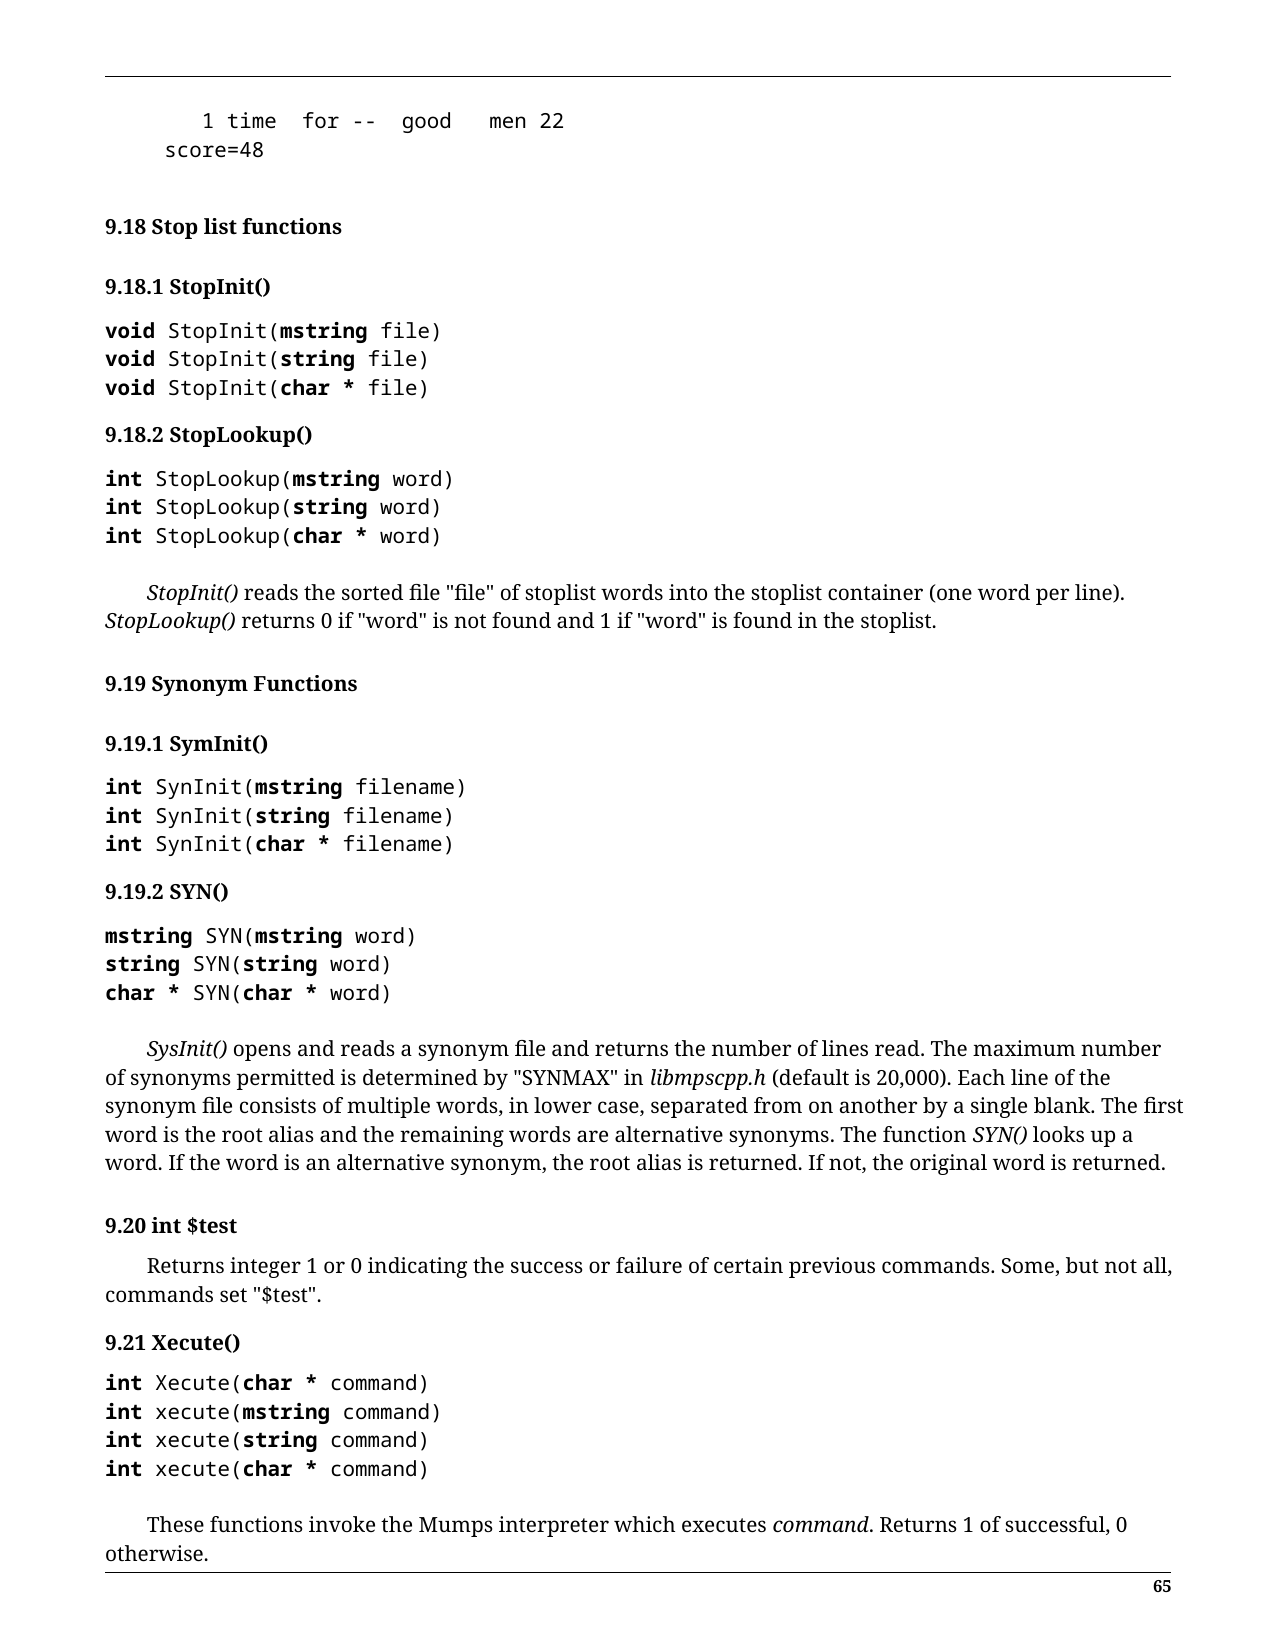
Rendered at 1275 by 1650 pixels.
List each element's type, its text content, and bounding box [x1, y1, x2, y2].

subtitle int $test [105, 1211, 1186, 1239]
subtitle StopLookup() [105, 421, 1186, 449]
subtitle Stop list functions [105, 212, 1186, 241]
text int SynInit(mstring filename) int SynInit(string filename) int SynInit(char * filename) [105, 772, 1186, 858]
text score=48 [164, 135, 1127, 163]
subtitle Xecute() [105, 1328, 1186, 1356]
subtitle SymInit() [105, 729, 1186, 757]
text Returns integer 1 or 0 indicating the success or failure of certain previous commands. Some, but not all, commands set "$test". [105, 1252, 1186, 1308]
text These functions invoke the Mumps interpreter which executes command. Returns 1 of successful, 0 otherwise. [105, 1511, 1186, 1567]
text mstring SYN(mstring word) string SYN(string word) char * SYN(char * word) [105, 921, 1186, 1006]
text int StopLookup(mstring word) int StopLookup(string word) int StopLookup(char * word) [105, 464, 1186, 549]
subtitle Synonym Functions [105, 669, 1186, 698]
text StopInit() reads the sorted file "file" of stoplist words into the stoplist container (one word per line). StopLookup() returns 0 if "word" is not found and 1 if "word" is found in the stoplist. [105, 578, 1186, 635]
text void StopInit(mstring file) void StopInit(string file) void StopInit(char * file) [105, 316, 1186, 401]
subtitle SYN() [105, 877, 1186, 906]
text int Xecute(char * command) int xecute(mstring command) int xecute(string command) int xecute(char * command) [105, 1368, 1186, 1482]
text 1 time for -- good men 22 [164, 107, 1127, 135]
text SysInit() opens and reads a synonym file and returns the number of lines read. The maximum number of synonyms permitted is determined by "SYNMAX" in libmpscpp.h (default is 20,000). Each line of the synonym file consists of multiple words, in lower case, separated from on another by a single blank. The first word is the root alias and the remaining words are alternative synonyms. The function SYN() looks up a word. If the word is an alternative synonym, the root alias is returned. If not, the original word is returned. [105, 1034, 1186, 1177]
subtitle StopInit() [105, 272, 1186, 301]
